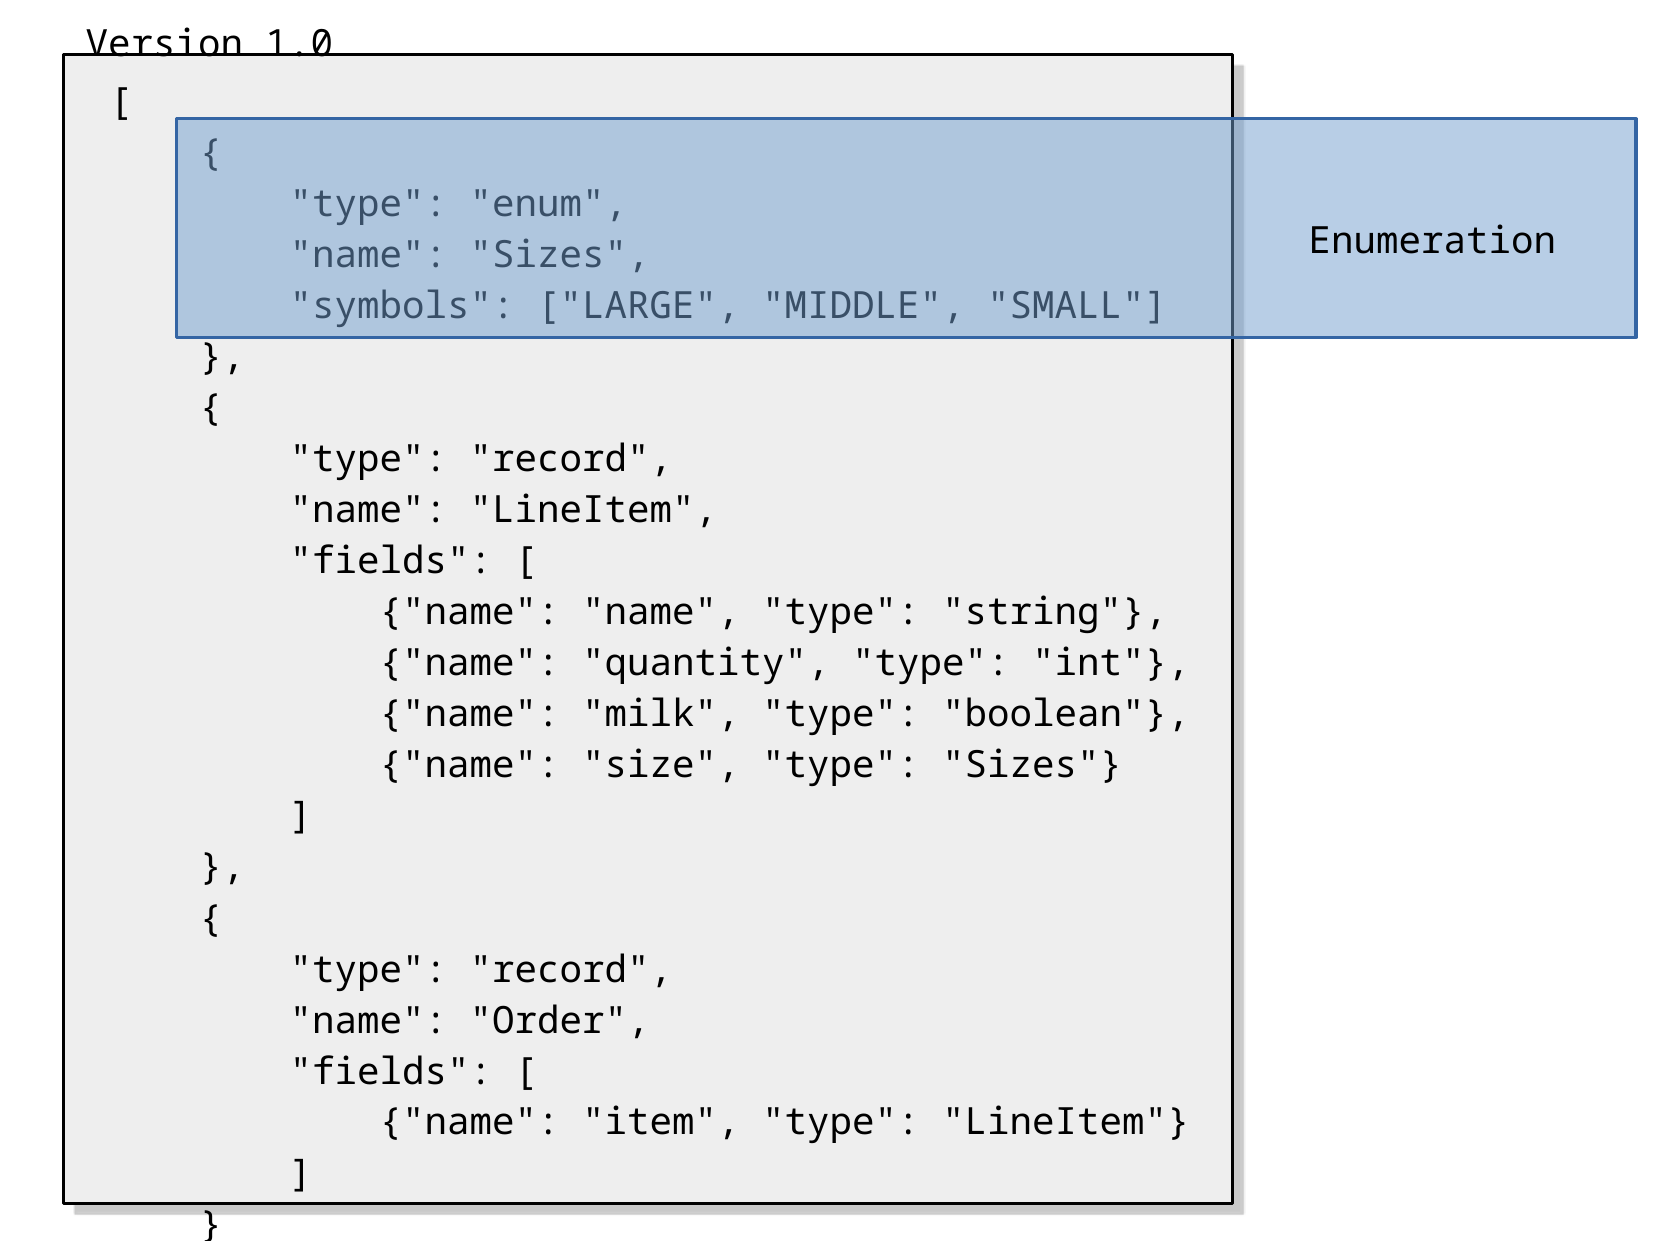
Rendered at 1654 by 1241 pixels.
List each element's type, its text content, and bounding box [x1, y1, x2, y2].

text_box Enumeration [1293, 206, 1571, 265]
text_box Version 1.0 [70, 8, 349, 68]
text_box [63, 54, 1636, 1204]
text_box [ { "type": "enum", "name": "Sizes", "symbols": ["LARGE", "MIDDLE", "SMALL"] }, { "type": "record", "name": "LineItem", "fields": [ {"name": "name", "type": "string"}, {"name": "quantity", "type": "int"}, {"name": "milk", "type": "boolean"}, {"name": "size", "type": "Sizes"} ] }, { "type": "record", "name": "Order", "fields": [ {"name": "item", "type": "LineItem"} ] } ] [94, 67, 1205, 1171]
